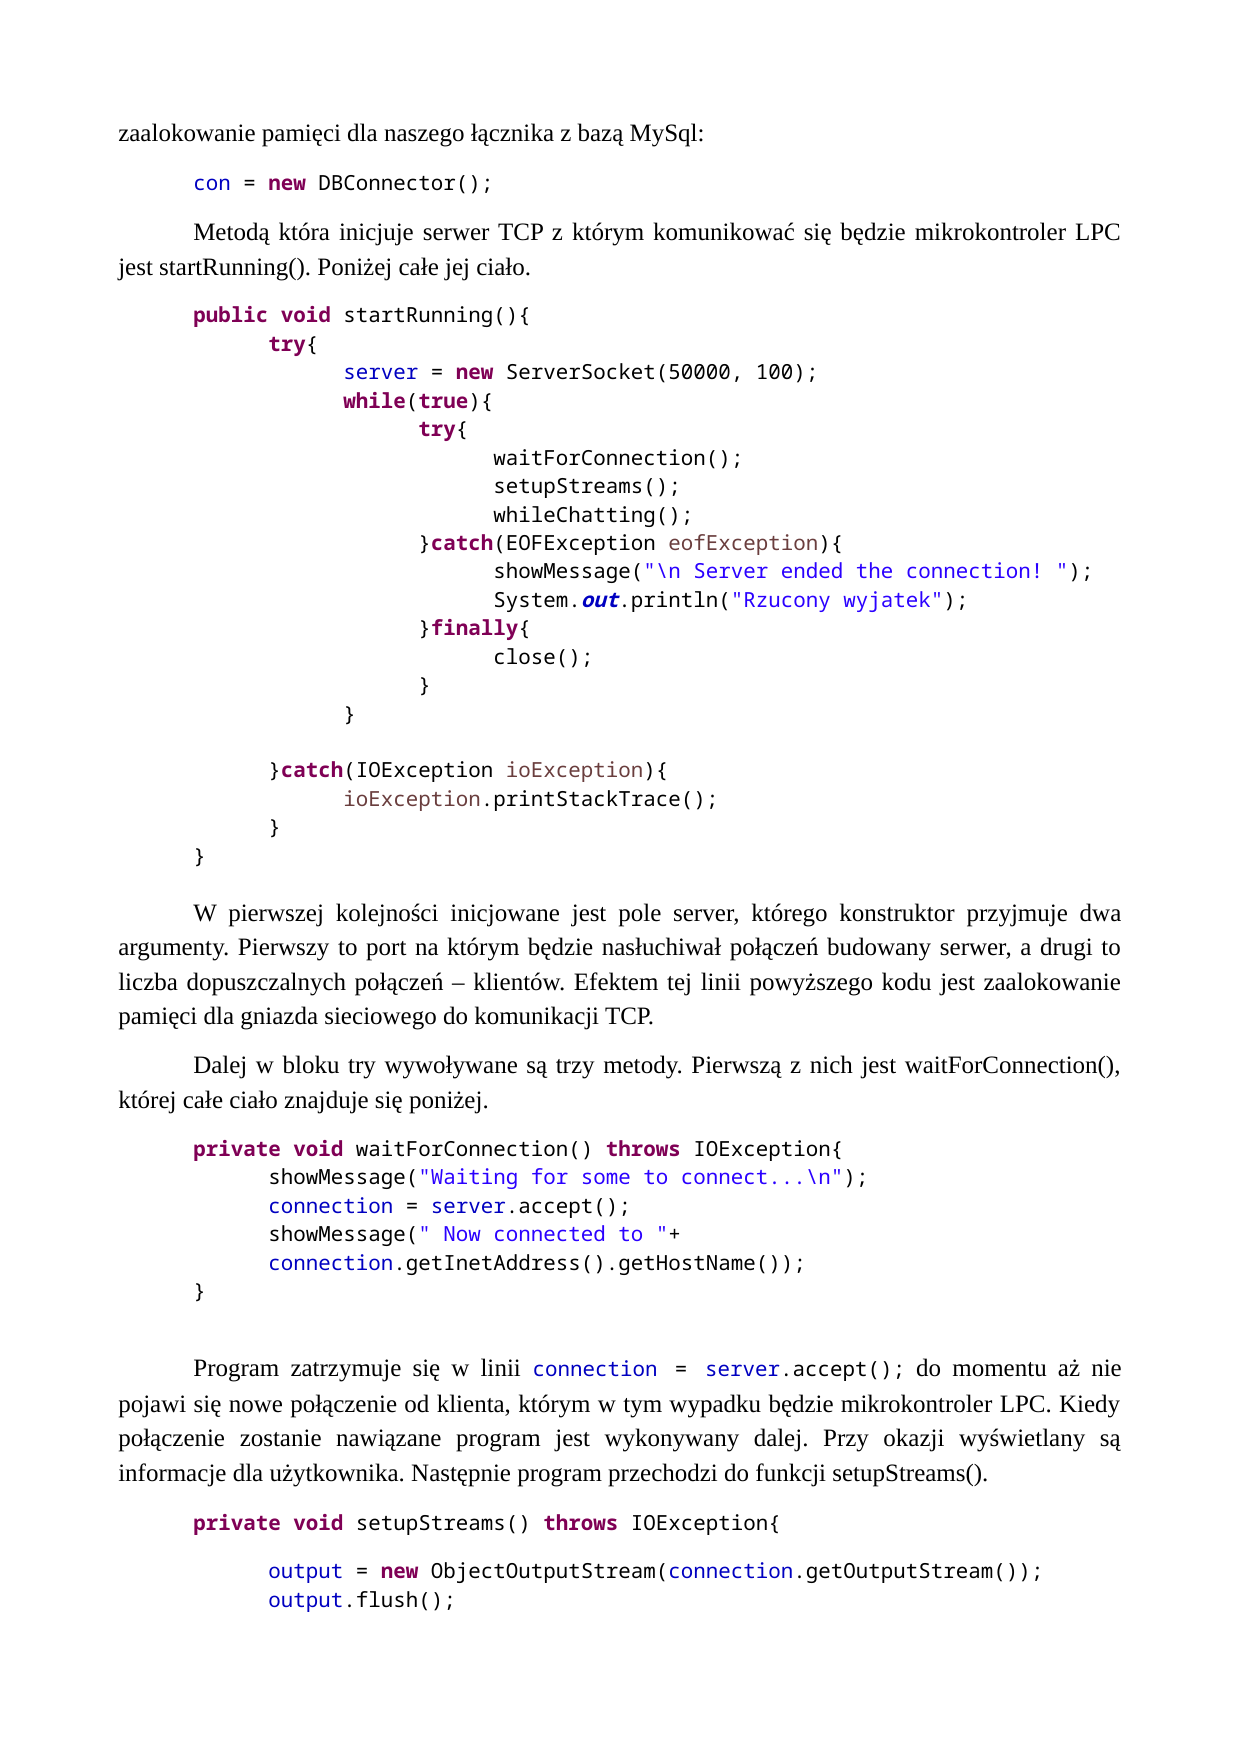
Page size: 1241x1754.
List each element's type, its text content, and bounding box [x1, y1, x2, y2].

text try{ [118, 329, 1122, 357]
text con = new DBConnector(); [118, 167, 1122, 197]
text }catch(IOException ioException){ [118, 756, 1122, 784]
text } [118, 812, 1122, 841]
text showMessage("\n Server ended the connection! "); [118, 557, 1122, 585]
text showMessage(" Now connected to "+ connection.getInetAddress().getHostName()); [118, 1219, 1122, 1276]
text output.flush(); [118, 1585, 1122, 1613]
text public void startRunning(){ [118, 301, 1122, 329]
text } [118, 841, 1122, 869]
text try{ [118, 414, 1122, 443]
text whileChatting(); [118, 500, 1122, 528]
text Program zatrzymuje się w linii connection = server.accept(); do momentu aż nie pojawi się nowe połączenie od klienta, którym w tym wypadku będzie mikrokontroler LPC. Kiedy połączenie zostanie nawiązane program jest wykonywany dalej. Przy okazji wyświetlany są informacje dla użytkownika. Następnie program przechodzi do funkcji setupStreams(). [118, 1353, 1122, 1486]
text setupStreams(); [118, 471, 1122, 500]
text Metodą która inicjuje serwer TCP z którym komunikować się będzie mikrokontroler LPC jest startRunning(). Poniżej całe jej ciało. [118, 217, 1122, 280]
text } [118, 699, 1122, 727]
text W pierwszej kolejności inicjowane jest pole server, którego konstruktor przyjmuje dwa argumenty. Pierwszy to port na którym będzie nasłuchiwał połączeń budowany serwer, a drugi to liczba dopuszczalnych połączeń – klientów. Efektem tej linii powyższego kodu jest zaalokowanie pamięci dla gniazda sieciowego do komunikacji TCP. [118, 898, 1122, 1030]
text Dalej w bloku try wywoływane są trzy metody. Pierwszą z nich jest waitForConnection(), której całe ciało znajduje się poniżej. [118, 1050, 1122, 1113]
text }catch(EOFException eofException){ [118, 528, 1122, 557]
text waitForConnection(); [118, 443, 1122, 471]
text private void waitForConnection() throws IOException{ [118, 1134, 1122, 1162]
text output = new ObjectOutputStream(connection.getOutputStream()); [118, 1557, 1122, 1585]
text connection = server.accept(); [118, 1191, 1122, 1219]
text } [118, 1276, 1122, 1304]
text while(true){ [118, 386, 1122, 414]
text close(); [118, 642, 1122, 670]
text } [118, 670, 1122, 699]
text }finally{ [118, 613, 1122, 642]
text ioException.printStackTrace(); [118, 784, 1122, 812]
text showMessage("Waiting for some to connect...\n"); [118, 1162, 1122, 1191]
text zaalokowanie pamięci dla naszego łącznika z bazą MySql: [118, 118, 1122, 147]
text server = new ServerSocket(50000, 100); [118, 357, 1122, 386]
text private void setupStreams() throws IOException{ [118, 1507, 1122, 1536]
text System.out.println("Rzucony wyjatek"); [118, 585, 1122, 613]
